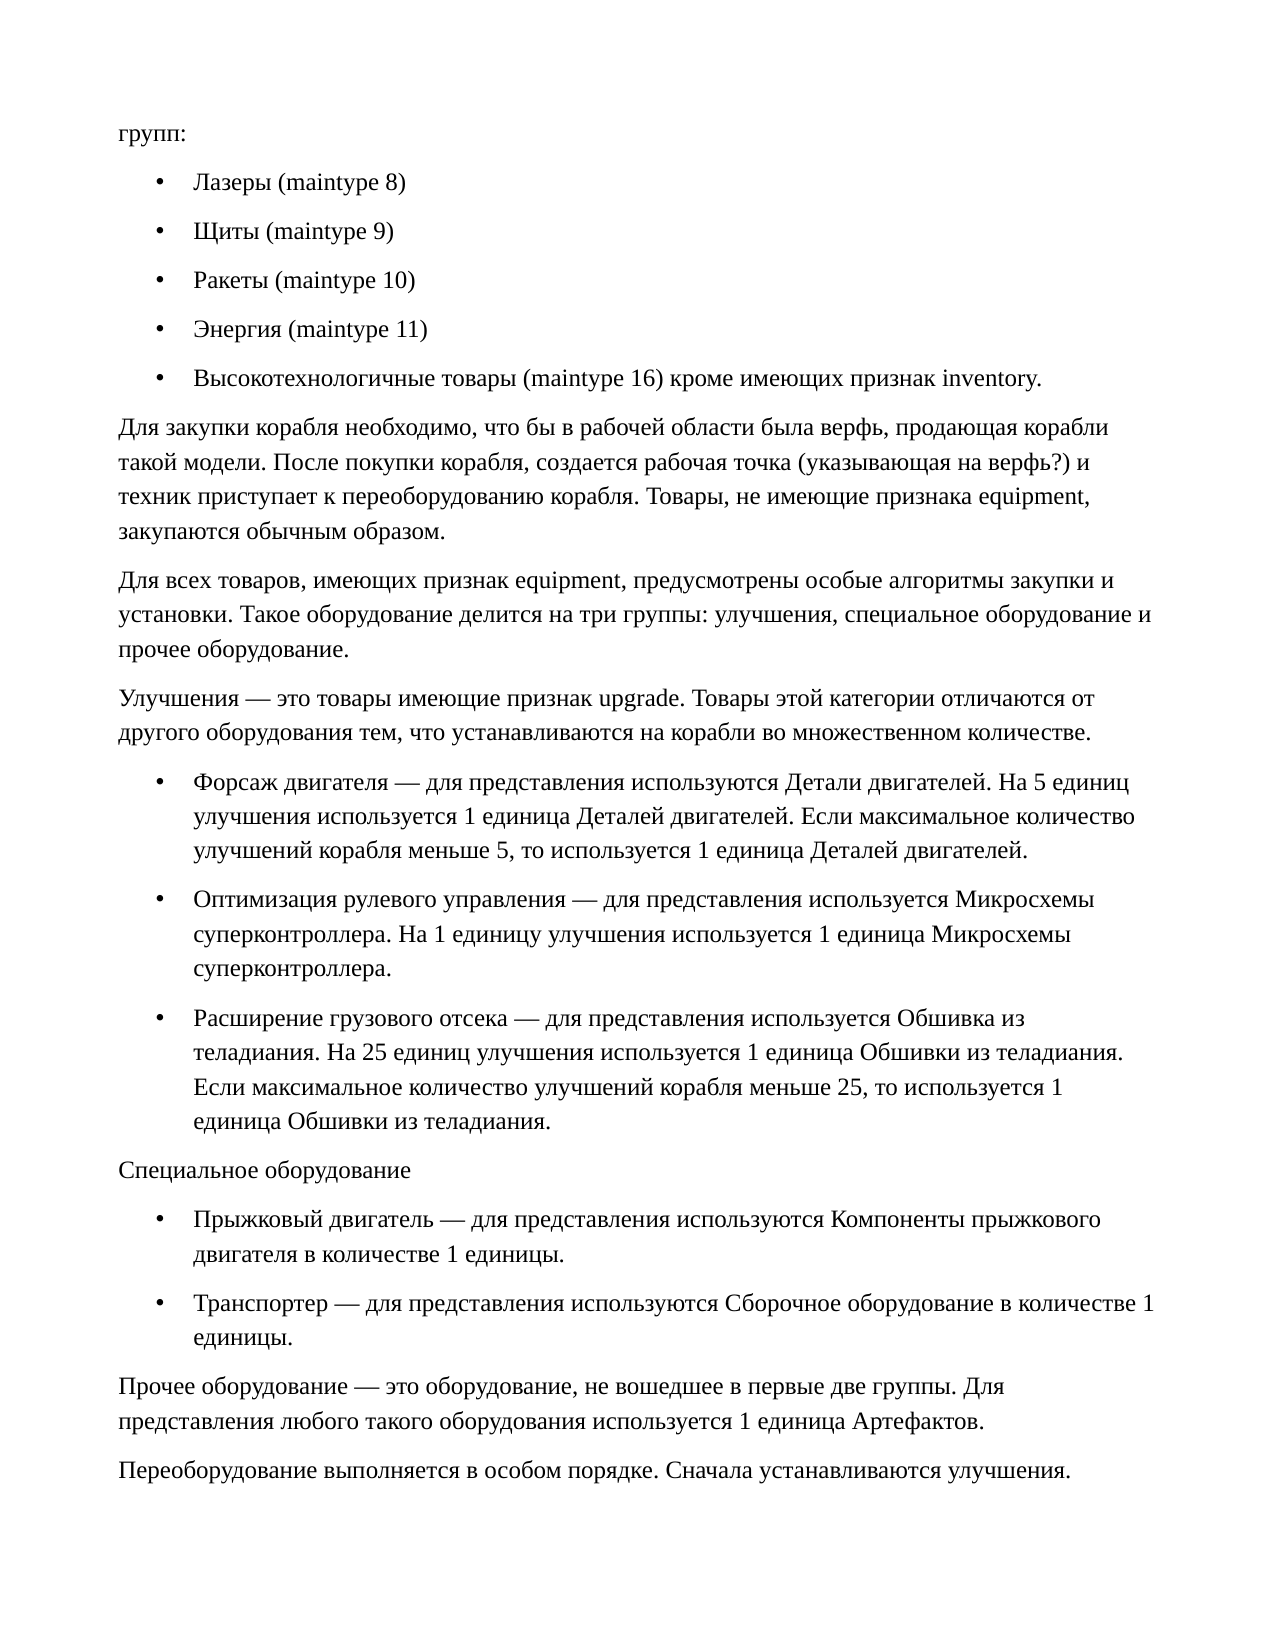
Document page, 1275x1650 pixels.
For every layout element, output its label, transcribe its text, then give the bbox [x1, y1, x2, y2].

list Ракеты (maintype 10) [156, 265, 1157, 294]
list Высокотехнологичные товары (maintype 16) кроме имеющих признак inventory. [156, 363, 1157, 392]
list Прыжковый двигатель — для представления используются Компоненты прыжкового двигателя в количестве 1 единицы. [156, 1204, 1157, 1267]
list Транспортер — для представления используются Сборочное оборудование в количестве 1 единицы. [156, 1288, 1157, 1351]
text Для всех товаров, имеющих признак equipment, предусмотрены особые алгоритмы закупки и установки. Такое оборудование делится на три группы: улучшения, специальное оборудование и прочее оборудование. [118, 565, 1157, 663]
text Для закупки корабля необходимо, что бы в рабочей области была верфь, продающая корабли такой модели. После покупки корабля, создается рабочая точка (указывающая на верфь?) и техник приступает к переоборудованию корабля. Товары, не имеющие признака equipment, закупаются обычным образом. [118, 412, 1157, 545]
list Оптимизация рулевого управления — для представления используется Микросхемы суперконтроллера. На 1 единицу улучшения используется 1 единица Микросхемы суперконтроллера. [156, 884, 1157, 982]
text Специальное оборудование [118, 1155, 1157, 1184]
list Форсаж двигателя — для представления используются Детали двигателей. На 5 единиц улучшения используется 1 единица Деталей двигателей. Если максимальное количество улучшений корабля меньше 5, то используется 1 единица Деталей двигателей. [156, 767, 1157, 864]
text групп: [118, 118, 1157, 147]
list Расширение грузового отсека — для представления используется Обшивка из теладиания. На 25 единиц улучшения используется 1 единица Обшивки из теладиания. Если максимальное количество улучшений корабля меньше 25, то используется 1 единица Обшивки из теладиания. [156, 1003, 1157, 1135]
text Улучшения — это товары имеющие признак upgrade. Товары этой категории отличаются от другого оборудования тем, что устанавливаются на корабли во множественном количестве. [118, 683, 1157, 746]
list Лазеры (maintype 8) [156, 167, 1157, 196]
text Прочее оборудование — это оборудование, не вошедшее в первые две группы. Для представления любого такого оборудования используется 1 единица Артефактов. [118, 1371, 1157, 1434]
list Энергия (maintype 11) [156, 314, 1157, 343]
text Переоборудование выполняется в особом порядке. Сначала устанавливаются улучшения. [118, 1455, 1157, 1483]
list Щиты (maintype 9) [156, 216, 1157, 245]
